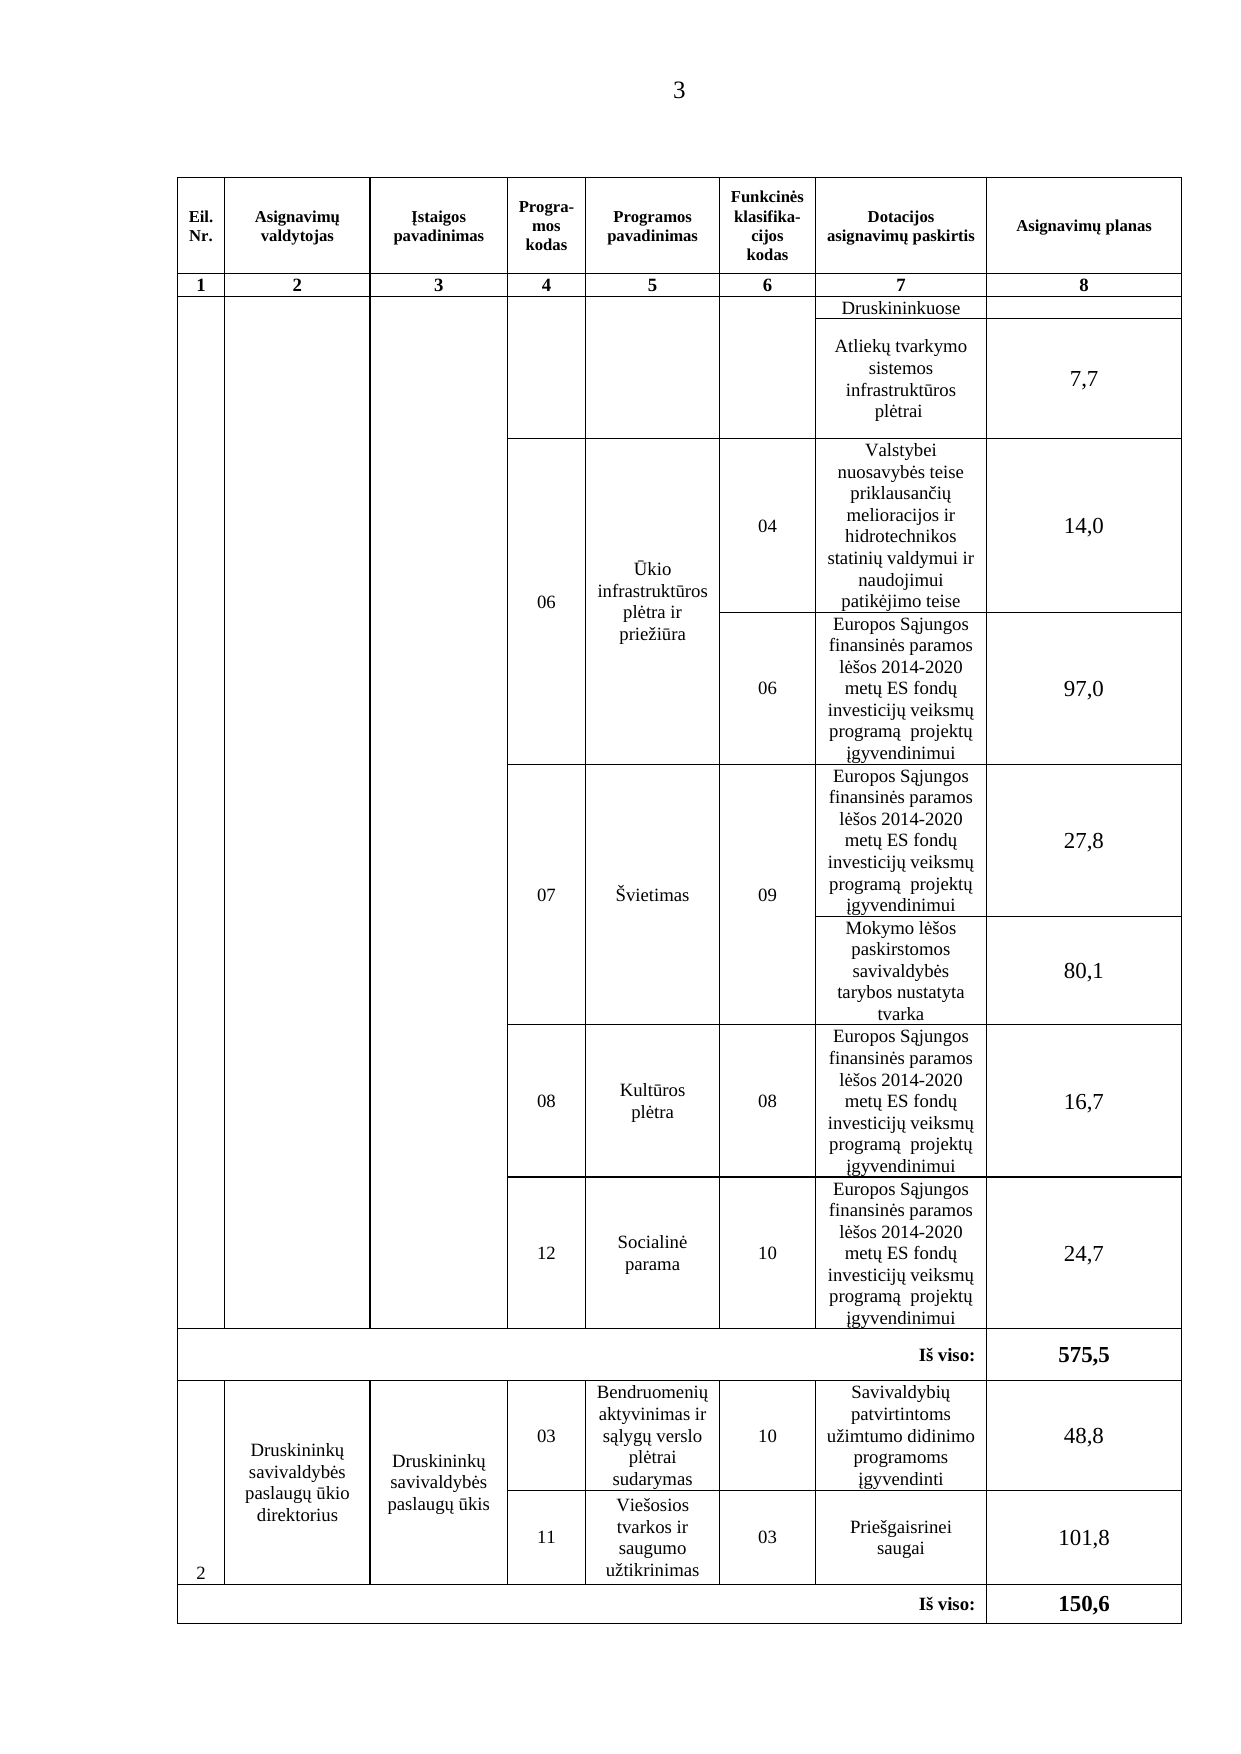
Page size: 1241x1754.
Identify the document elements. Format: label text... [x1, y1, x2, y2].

table_cell Druskininkų savivaldybės paslaugų ūkis [371, 1381, 507, 1583]
table_cell Kultūros plėtra [586, 1025, 719, 1176]
table_header Funkcinės klasifika-cijos kodas [720, 178, 815, 273]
table_cell 7,7 [987, 319, 1181, 438]
table_cell [987, 297, 1181, 318]
table_cell 3 [371, 274, 507, 296]
table_cell [178, 297, 224, 1328]
table_cell 08 [720, 1025, 815, 1176]
table_cell Druskininkuose [816, 297, 986, 318]
table_cell Socialinė parama [586, 1178, 719, 1328]
table_cell Iš viso: [178, 1329, 986, 1380]
table_cell 03 [508, 1381, 585, 1490]
table_cell Iš viso: [178, 1585, 986, 1623]
table_cell 48,8 [987, 1381, 1181, 1490]
table_cell Ūkio infrastruktūros plėtra ir priežiūra [586, 439, 719, 763]
table_cell Europos Sąjungos finansinės paramos lėšos 2014-2020 metų ES fondų investicijų veiksmų programą projektų įgyvendinimui [816, 613, 986, 763]
table_cell 4 [508, 274, 585, 296]
table_cell [586, 297, 719, 438]
table_cell 97,0 [987, 613, 1181, 763]
table_cell 575,5 [987, 1329, 1181, 1380]
table_cell 150,6 [987, 1585, 1181, 1623]
table_cell Mokymo lėšos paskirstomos savivaldybės tarybos nustatyta tvarka [816, 917, 986, 1024]
table_cell Europos Sąjungos finansinės paramos lėšos 2014-2020 metų ES fondų investicijų veiksmų programą projektų įgyvendinimui [816, 765, 986, 916]
table_header Progra-mos kodas [508, 178, 585, 273]
table_cell [720, 297, 815, 438]
table_cell Bendruomenių aktyvinimas ir sąlygų verslo plėtrai sudarymas [586, 1381, 719, 1490]
table_header Programos pavadinimas [586, 178, 719, 273]
table_header Asignavimų planas [987, 178, 1181, 273]
table_cell 80,1 [987, 917, 1181, 1024]
table_cell 10 [720, 1381, 815, 1490]
table_cell [225, 297, 369, 1328]
table_cell Atliekų tvarkymo sistemos infrastruktūros plėtrai [816, 319, 986, 438]
table_cell Europos Sąjungos finansinės paramos lėšos 2014-2020 metų ES fondų investicijų veiksmų programą projektų įgyvendinimui [816, 1025, 986, 1176]
table_cell 2 [178, 1381, 224, 1583]
table_cell 10 [720, 1178, 815, 1328]
table_cell 24,7 [987, 1178, 1181, 1328]
table_cell Valstybei nuosavybės teise priklausančių melioracijos ir hidrotechnikos statinių valdymui ir naudojimui patikėjimo teise [816, 439, 986, 612]
table_cell Priešgaisrinei saugai [816, 1491, 986, 1583]
table_cell 04 [720, 439, 815, 612]
table_cell 08 [508, 1025, 585, 1176]
table_cell [508, 297, 585, 438]
table_cell 27,8 [987, 765, 1181, 916]
table_cell 14,0 [987, 439, 1181, 612]
table_cell Savivaldybių patvirtintoms užimtumo didinimo programoms įgyvendinti [816, 1381, 986, 1490]
table_cell [371, 297, 507, 1328]
table_cell 2 [225, 274, 369, 296]
table_cell 6 [720, 274, 815, 296]
table_cell 09 [720, 765, 815, 1024]
table_cell 7 [816, 274, 986, 296]
table_cell 101,8 [987, 1491, 1181, 1583]
table_cell 06 [720, 613, 815, 763]
table_header Asignavimų valdytojas [225, 178, 369, 273]
table_header Dotacijos asignavimų paskirtis [816, 178, 986, 273]
table_cell 8 [987, 274, 1181, 296]
table_cell Viešosios tvarkos ir saugumo užtikrinimas [586, 1491, 719, 1583]
table_cell Europos Sąjungos finansinės paramos lėšos 2014-2020 metų ES fondų investicijų veiksmų programą projektų įgyvendinimui [816, 1178, 986, 1328]
table_cell 1 [178, 274, 224, 296]
table_header Eil. Nr. [178, 178, 224, 273]
table_cell Druskininkų savivaldybės paslaugų ūkio direktorius [225, 1381, 369, 1583]
table_header Įstaigos pavadinimas [371, 178, 507, 273]
table_cell 12 [508, 1178, 585, 1328]
table_cell 06 [508, 439, 585, 763]
table_cell Švietimas [586, 765, 719, 1024]
table_cell 03 [720, 1491, 815, 1583]
table_cell 11 [508, 1491, 585, 1583]
table_cell 5 [586, 274, 719, 296]
table_cell 07 [508, 765, 585, 1024]
table_cell 16,7 [987, 1025, 1181, 1176]
